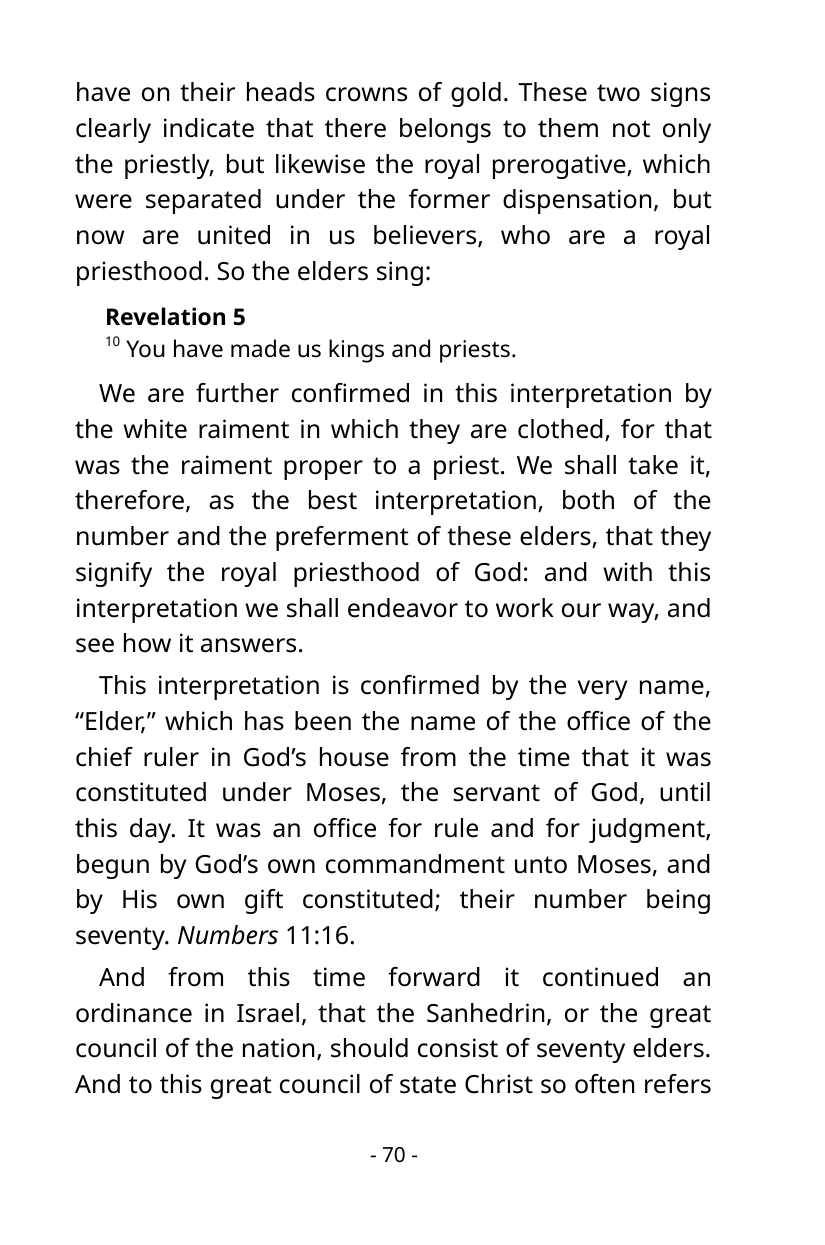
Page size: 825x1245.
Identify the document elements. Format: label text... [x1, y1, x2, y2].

text 10 You have made us kings and priests. [105, 333, 682, 364]
text This interpretation is confirmed by the very name, “Elder,” which has been the name of the office of the chief ruler in God’s house from the time that it was constituted under Moses, the servant of God, until this day. It was an office for rule and for judgment, begun by God’s own commandment unto Moses, and by His own gift constituted; their number being seventy. Numbers 11:16. [75, 668, 712, 952]
text And from this time forward it continued an ordinance in Israel, that the Sanhedrin, or the great council of the nation, should consist of seventy elders. And to this great council of state Christ so often refers [75, 959, 712, 1101]
text have on their heads crowns of gold. These two signs clearly indicate that there belongs to them not only the priestly, but likewise the royal prerogative, which were separated under the former dispensation, but now are united in us believers, who are a royal priesthood. So the elders sing: [75, 75, 712, 288]
text We are further confirmed in this interpretation by the white raiment in which they are clothed, for that was the raiment proper to a priest. We shall take it, therefore, as the best interpretation, both of the number and the preferment of these elders, that they signify the royal priesthood of God: and with this interpretation we shall endeavor to work our way, and see how it answers. [75, 376, 712, 660]
text Revelation 5 [105, 301, 712, 333]
